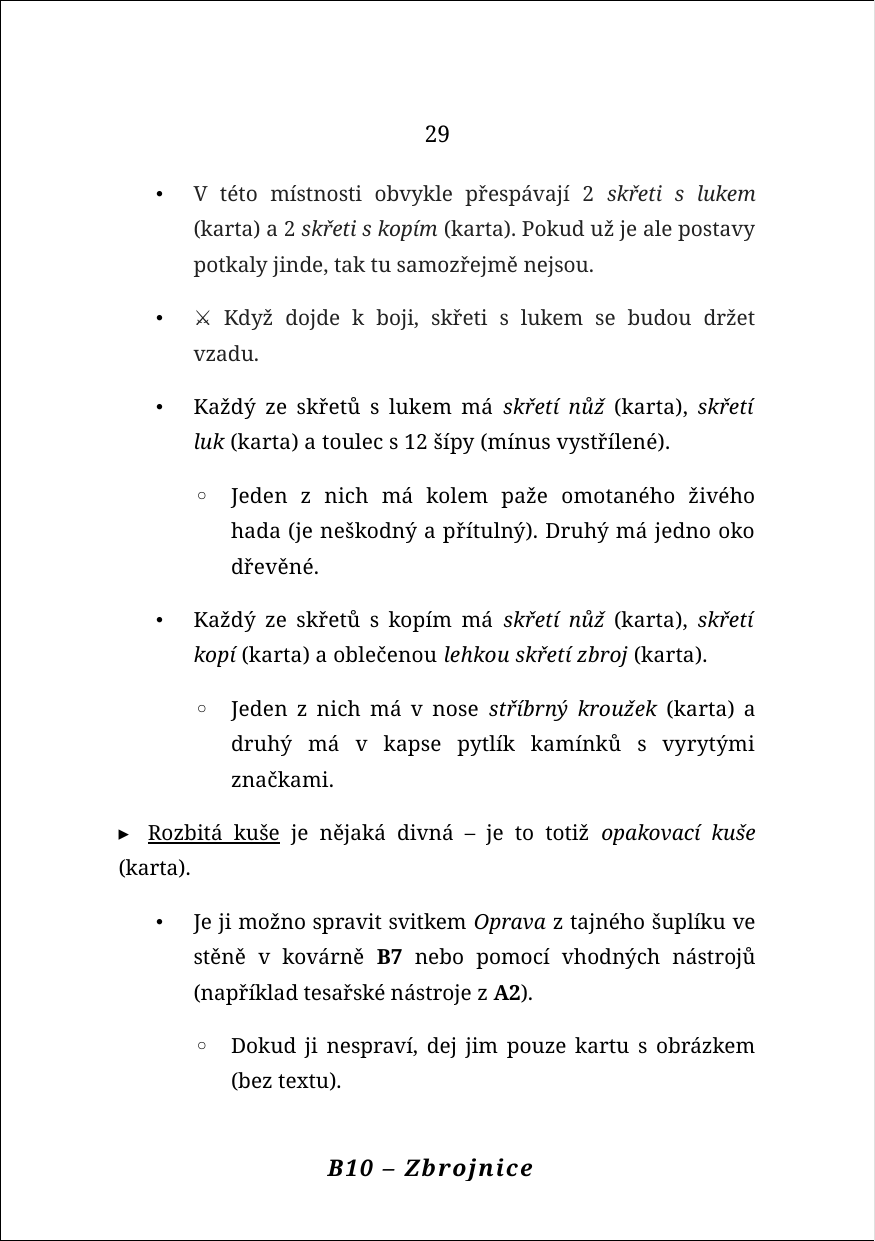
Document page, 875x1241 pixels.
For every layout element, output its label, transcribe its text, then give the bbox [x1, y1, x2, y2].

list Je ji možno spravit svitkem Oprava z tajného šuplíku ve stěně v kovárně B7 nebo pomocí vhodných nástrojů (například tesařské nástroje z A2). [156, 907, 756, 1006]
list V této místnosti obvykle přespávají 2 skřeti s lukem (karta) a 2 skřeti s kopím (karta). Pokud už je ale postavy potkaly jinde, tak tu samozřejmě nejsou. [156, 179, 756, 278]
list Dokud ji nespraví, dej jim pouze kartu s obrázkem (bez textu). [193, 1031, 756, 1095]
list Každý ze skřetů s kopím má skřetí nůž (karta), skřetí kopí (karta) a oblečenou lehkou skřetí zbroj (karta). [156, 605, 756, 669]
list Jeden z nich má kolem paže omotaného živého hada (je neškodný a přítulný). Druhý má jedno oko dřevěné. [193, 481, 756, 580]
list Každý ze skřetů s lukem má skřetí nůž (karta), skřetí luk (karta) a toulec s 12 šípy (mínus vystřílené). [156, 392, 756, 456]
text ▸ Rozbitá kuše je nějaká divná – je to totiž opakovací kuše (karta). [118, 818, 756, 882]
list Jeden z nich má v nose stříbrný kroužek (karta) a druhý má v kapse pytlík kamínků s vyrytými značkami. [193, 694, 756, 793]
list ⚔ Když dojde k boji, skřeti s lukem se budou držet vzadu. [156, 303, 756, 367]
